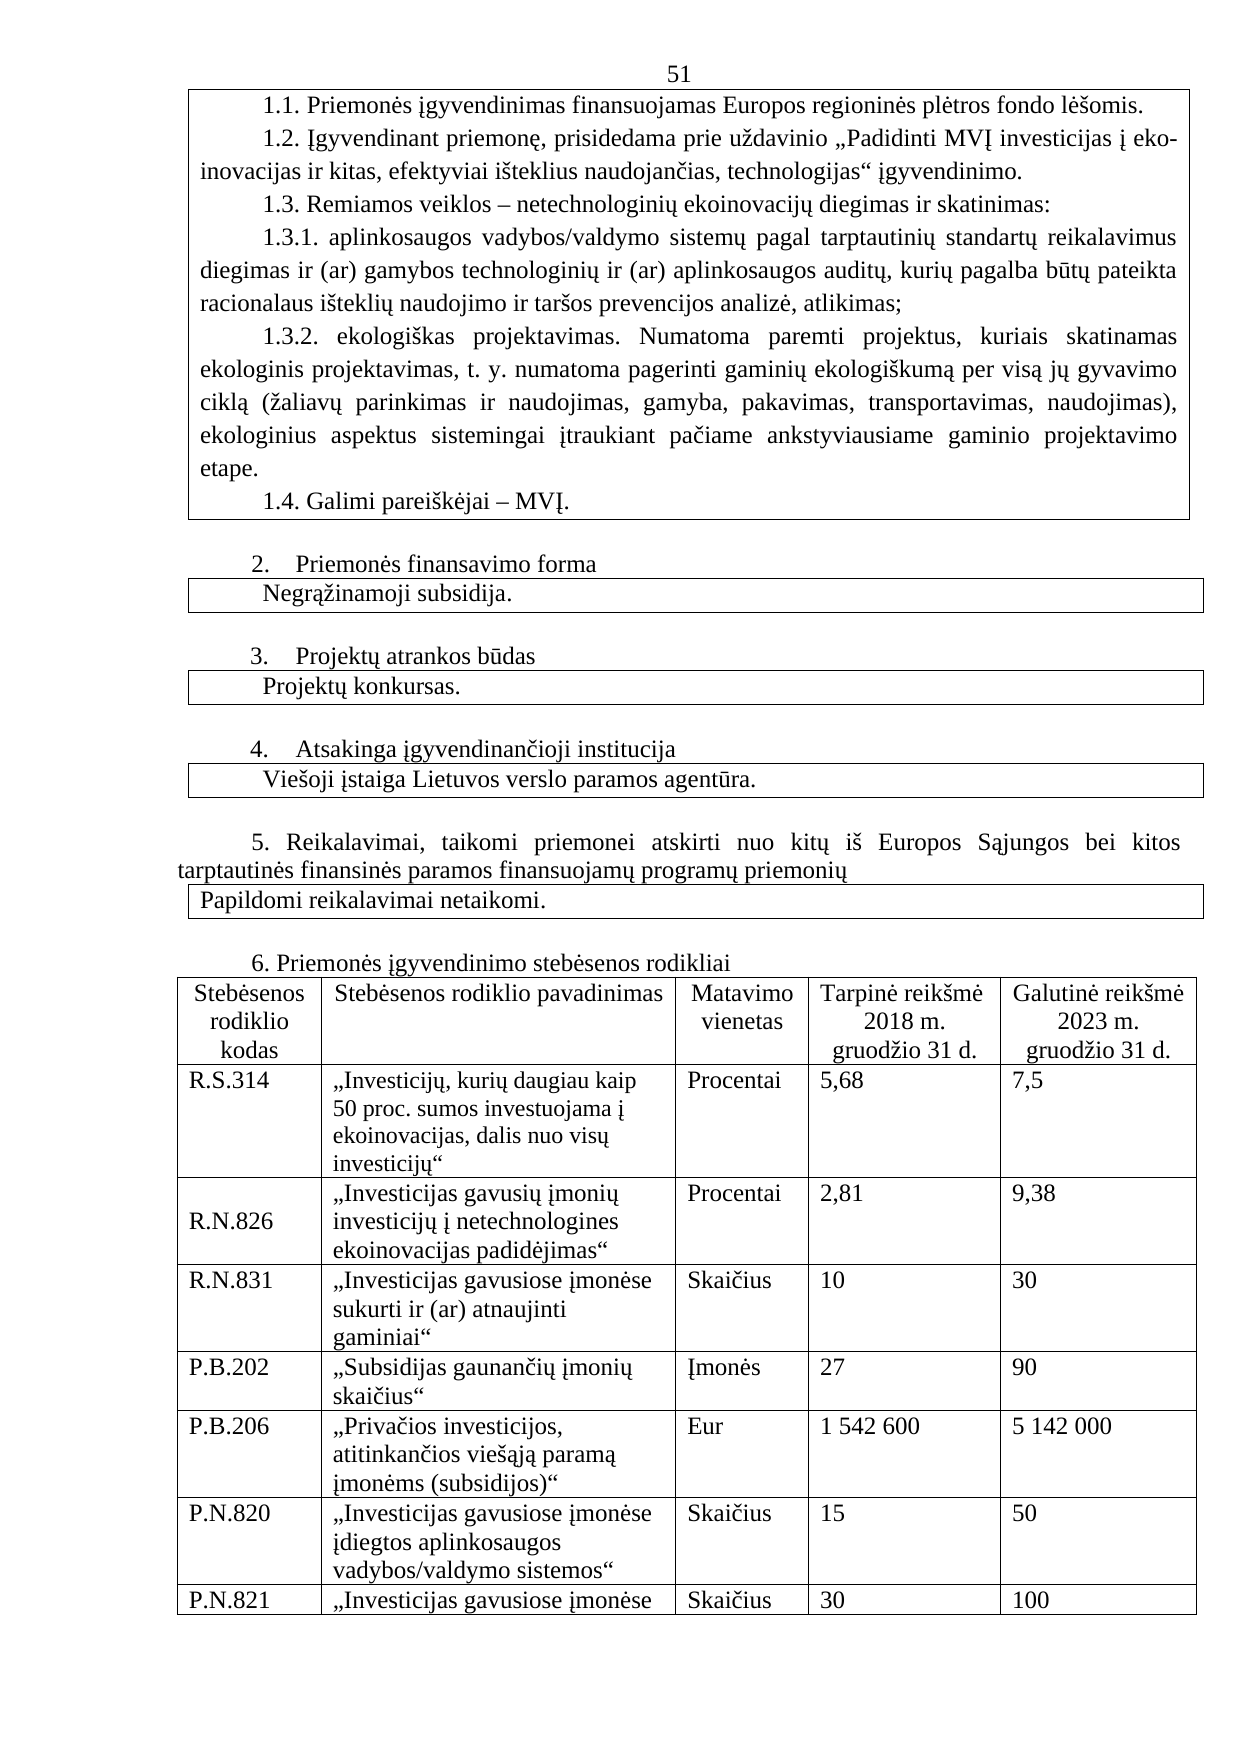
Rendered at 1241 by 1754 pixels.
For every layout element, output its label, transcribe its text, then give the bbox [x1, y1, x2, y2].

table_cell „Investicijas gavusiose įmonėse sukurti ir (ar) atnaujinti gaminiai“ [322, 1265, 675, 1351]
table_cell 30 [1001, 1265, 1196, 1351]
table_cell „Subsidijas gaunančių įmonių skaičius“ [322, 1352, 675, 1410]
table_cell „Investicijas gavusiose įmonėse įdiegtos aplinkosaugos vadybos/valdymo sistemos“ [322, 1498, 675, 1584]
table_cell 15 [809, 1498, 1000, 1584]
table_cell Procentai [676, 1065, 808, 1177]
table_cell Skaičius [676, 1585, 808, 1614]
table_cell „Investicijas gavusiose įmonėse [322, 1585, 675, 1614]
table_cell „Investicijas gavusių įmonių investicijų į netechnologines ekoinovacijas padidėjimas“ [322, 1178, 675, 1264]
text 3. Projektų atrankos būdas [250, 641, 1181, 670]
table_header Tarpinė reikšmė 2018 m. gruodžio 31 d. [809, 978, 1000, 1064]
table_header 1.1. Priemonės įgyvendinimas finansuojamas Europos regioninės plėtros fondo lėšomis. [189, 90, 1189, 123]
table_header Projektų konkursas. [189, 671, 1203, 704]
table_header Negrąžinamoji subsidija. [189, 579, 1203, 612]
table_cell R.N.826 [178, 1178, 321, 1264]
table_cell P.B.206 [178, 1411, 321, 1497]
table_header Papildomi reikalavimai netaikomi. [189, 885, 1203, 918]
table_cell 1.3. Remiamos veiklos – netechnologinių ekoinovacijų diegimas ir skatinimas: 1.3.1. aplinkosaugos vadybos/valdymo sistemų pagal tarptautinių standartų reikalavimus diegimas ir (ar) gamybos technologinių ir (ar) aplinkosaugos auditų, kurių pagalba būtų pateikta racionalaus išteklių naudojimo ir taršos prevencijos analizė, atlikimas; 1.3.2. ekologiškas projektavimas. Numatoma paremti projektus, kuriais skatinamas ekologinis projektavimas, t. y. numatoma pagerinti gaminių ekologiškumą per visą jų gyvavimo ciklą (žaliavų parinkimas ir naudojimas, gamyba, pakavimas, transportavimas, naudojimas), ekologinius aspektus sistemingai įtraukiant pačiame ankstyviausiame gaminio projektavimo etape. 1.4. Galimi pareiškėjai – MVĮ. [189, 189, 1189, 519]
table_cell Įmonės [676, 1352, 808, 1410]
table_cell Procentai [676, 1178, 808, 1264]
table_cell Skaičius [676, 1265, 808, 1351]
table_cell Eur [676, 1411, 808, 1497]
table_cell 1.2. Įgyvendinant priemonę, prisidedama prie uždavinio „Padidinti MVĮ investicijas į eko-inovacijas ir kitas, efektyviai išteklius naudojančias, technologijas“ įgyvendinimo. [189, 123, 1189, 189]
table_header Viešoji įstaiga Lietuvos verslo paramos agentūra. [189, 764, 1203, 797]
table_cell P.N.820 [178, 1498, 321, 1584]
text 5. Reikalavimai, taikomi priemonei atskirti nuo kitų iš Europos Sąjungos bei kitos tarptautinės finansinės paramos finansuojamų programų priemonių [177, 827, 1181, 884]
table_cell 7,5 [1001, 1065, 1196, 1177]
table_cell 1 542 600 [809, 1411, 1000, 1497]
table_cell Skaičius [676, 1498, 808, 1584]
table_header Stebėsenos rodiklio kodas [178, 978, 321, 1064]
table_header Galutinė reikšmė 2023 m. gruodžio 31 d. [1001, 978, 1196, 1064]
table_cell R.N.831 [178, 1265, 321, 1351]
text 6. Priemonės įgyvendinimo stebėsenos rodikliai [177, 948, 1181, 977]
table_cell 50 [1001, 1498, 1196, 1584]
table_cell 10 [809, 1265, 1000, 1351]
table_cell P.B.202 [178, 1352, 321, 1410]
table_cell 100 [1001, 1585, 1196, 1614]
table_cell 90 [1001, 1352, 1196, 1410]
table_cell P.N.821 [178, 1585, 321, 1614]
table_cell 5 142 000 [1001, 1411, 1196, 1497]
text 2. Priemonės finansavimo forma [251, 549, 1181, 577]
table_cell „Investicijų, kurių daugiau kaip 50 proc. sumos investuojama į ekoinovacijas, dalis nuo visų investicijų“ [322, 1065, 675, 1177]
table_cell R.S.314 [178, 1065, 321, 1177]
table_cell 30 [809, 1585, 1000, 1614]
table_cell 5,68 [809, 1065, 1000, 1177]
table_cell 2,81 [809, 1178, 1000, 1264]
text 4. Atsakinga įgyvendinančioji institucija [250, 734, 1181, 763]
table_cell 27 [809, 1352, 1000, 1410]
table_cell 9,38 [1001, 1178, 1196, 1264]
table_header Stebėsenos rodiklio pavadinimas [322, 978, 675, 1064]
table_header Matavimo vienetas [676, 978, 808, 1064]
table_cell „Privačios investicijos, atitinkančios viešąją paramą įmonėms (subsidijos)“ [322, 1411, 675, 1497]
